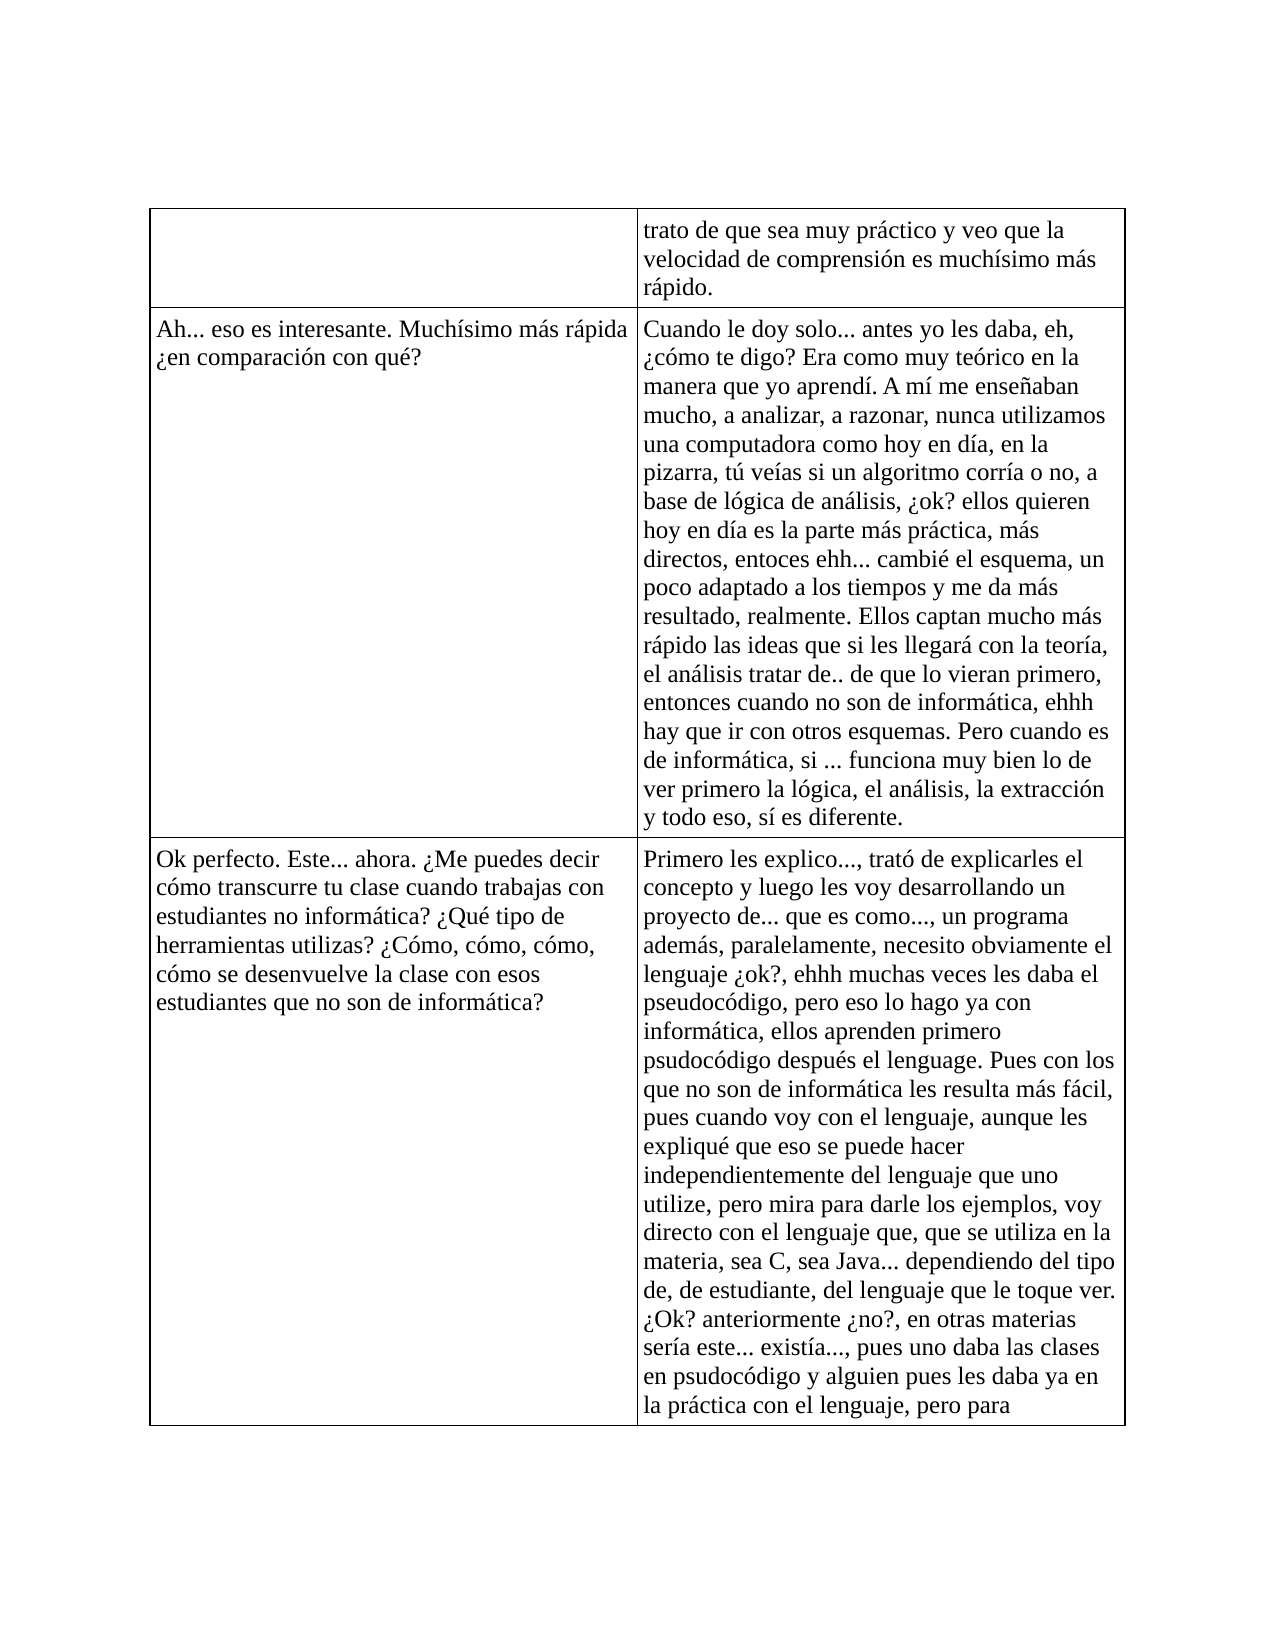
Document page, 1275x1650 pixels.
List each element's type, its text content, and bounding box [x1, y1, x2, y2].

table_cell [151, 209, 637, 307]
table_cell Cuando le doy solo... antes yo les daba, eh, ¿cómo te digo? Era como muy teórico en la manera que yo aprendí. A mí me enseñaban mucho, a analizar, a razonar, nunca utilizamos una computadora como hoy en día, en la pizarra, tú veías si un algoritmo corría o no, a base de lógica de análisis, ¿ok? ellos quieren hoy en día es la parte más práctica, más directos, entoces ehh... cambié el esquema, un poco adaptado a los tiempos y me da más resultado, realmente. Ellos captan mucho más rápido las ideas que si les llegará con la teoría, el análisis tratar de.. de que lo vieran primero, entonces cuando no son de informática, ehhh hay que ir con otros esquemas. Pero cuando es de informática, si ... funciona muy bien lo de ver primero la lógica, el análisis, la extracción y todo eso, sí es diferente. [638, 308, 1124, 837]
table_cell Ah... eso es interesante. Muchísimo más rápida ¿en comparación con qué? [151, 308, 637, 837]
table_cell Ok perfecto. Este... ahora. ¿Me puedes decir cómo transcurre tu clase cuando trabajas con estudiantes no informática? ¿Qué tipo de herramientas utilizas? ¿Cómo, cómo, cómo, cómo se desenvuelve la clase con esos estudiantes que no son de informática? [151, 838, 637, 1424]
table_cell trato de que sea muy práctico y veo que la velocidad de comprensión es muchísimo más rápido. [638, 209, 1124, 307]
table_cell Primero les explico..., trató de explicarles el concepto y luego les voy desarrollando un proyecto de... que es como..., un programa además, paralelamente, necesito obviamente el lenguaje ¿ok?, ehhh muchas veces les daba el pseudocódigo, pero eso lo hago ya con informática, ellos aprenden primero psudocódigo después el lenguage. Pues con los que no son de informática les resulta más fácil, pues cuando voy con el lenguaje, aunque les expliqué que eso se puede hacer independientemente del lenguaje que uno utilize, pero mira para darle los ejemplos, voy directo con el lenguaje que, que se utiliza en la materia, sea C, sea Java... dependiendo del tipo de, de estudiante, del lenguaje que le toque ver. ¿Ok? anteriormente ¿no?, en otras materias sería este... existía..., pues uno daba las clases en psudocódigo y alguien pues les daba ya en la práctica con el lenguaje, pero para [638, 838, 1124, 1424]
